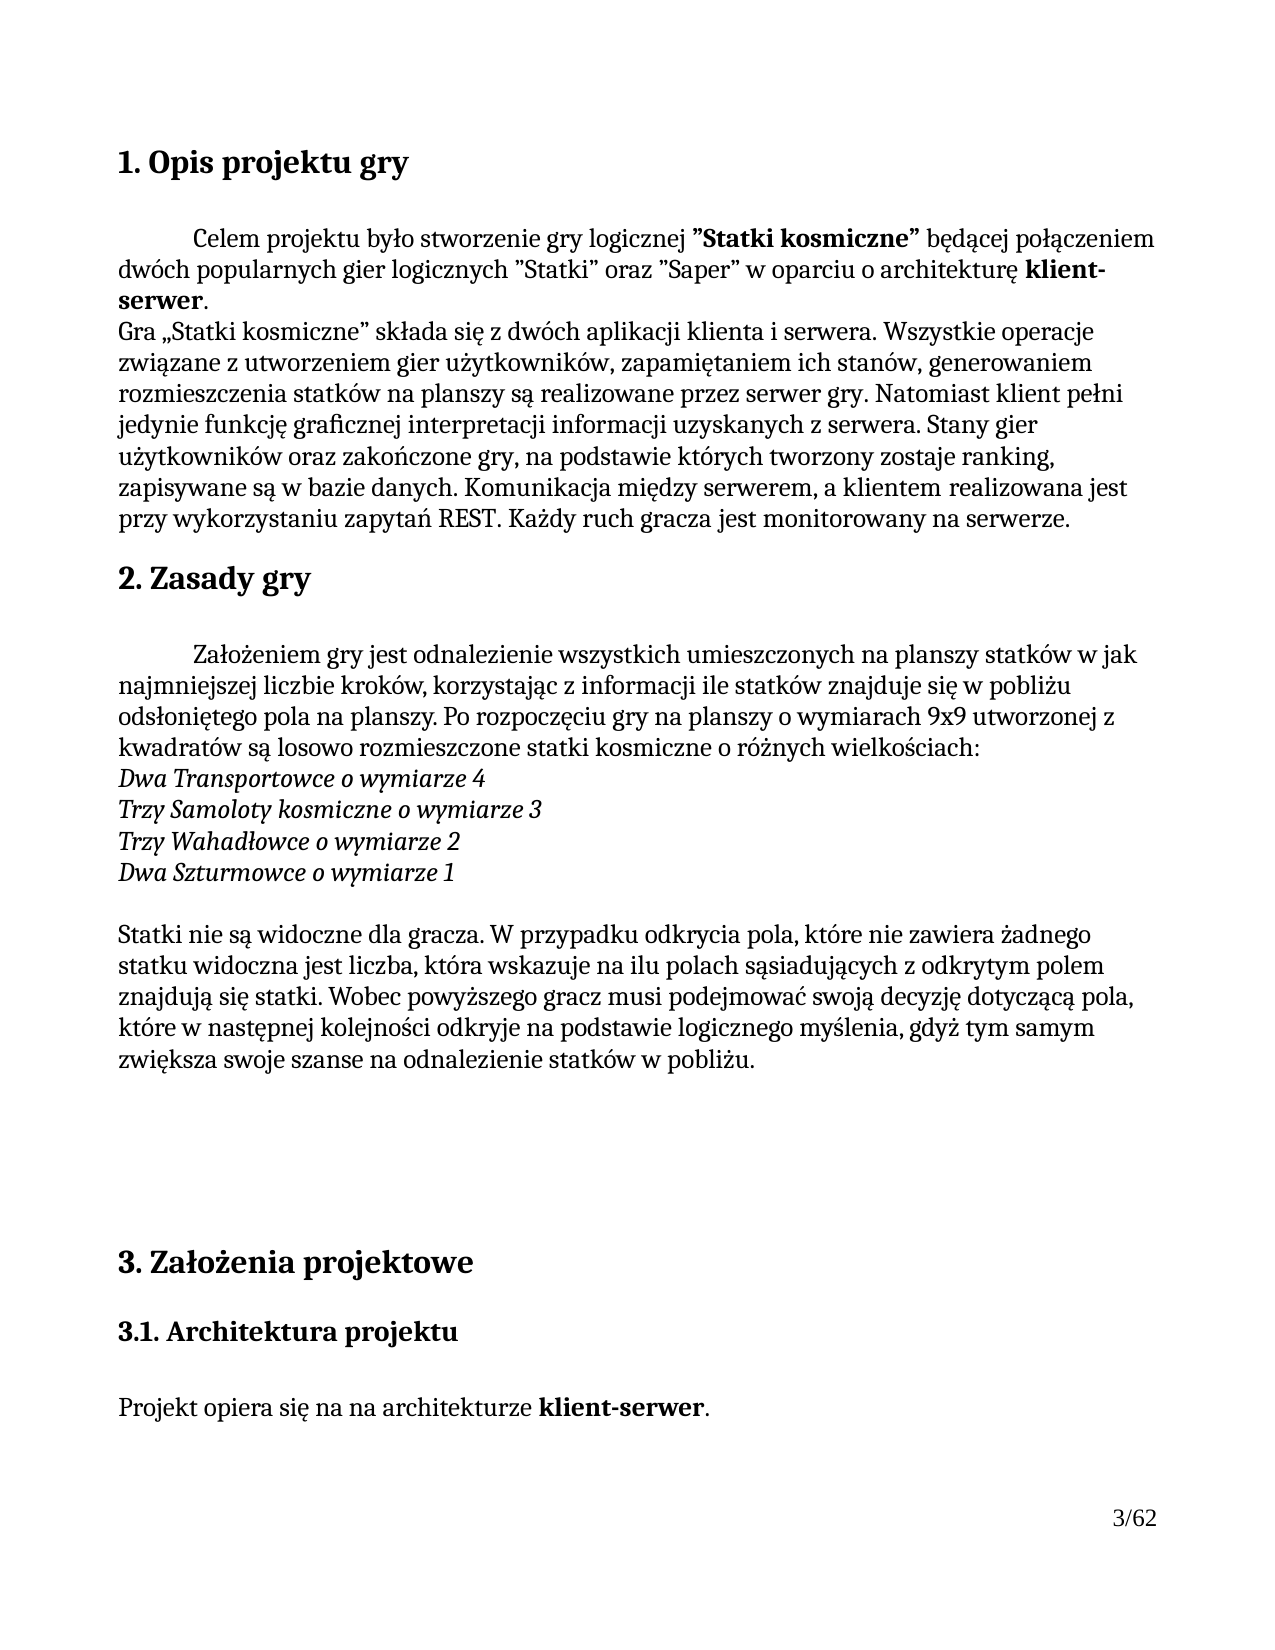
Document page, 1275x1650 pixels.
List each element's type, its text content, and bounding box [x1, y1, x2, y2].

text Gra „Statki kosmiczne” składa się z dwóch aplikacji klienta i serwera. Wszystkie operacje związane z utworzeniem gier użytkowników, zapamiętaniem ich stanów, generowaniem rozmieszczenia statków na planszy są realizowane przez serwer gry. Natomiast klient pełni jedynie funkcję graﬁcznej interpretacji informacji uzyskanych z serwera. Stany gier użytkowników oraz zakończone gry, na podstawie których tworzony zostaje ranking, zapisywane są w bazie danych. Komunikacja między serwerem, a klientem realizowana jest przy wykorzystaniu zapytań REST. Każdy ruch gracza jest monitorowany na serwerze. [118, 316, 1157, 534]
subtitle 2. Zasady gry [118, 559, 1157, 597]
text Statki nie są widoczne dla gracza. W przypadku odkrycia pola, które nie zawiera żadnego statku widoczna jest liczba, która wskazuje na ilu polach sąsiadujących z odkrytym polem znajdują się statki. Wobec powyższego gracz musi podejmować swoją decyzję dotyczącą pola, które w następnej kolejności odkryje na podstawie logicznego myślenia, gdyż tym samym zwiększa swoje szanse na odnalezienie statków w pobliżu. [118, 919, 1157, 1075]
text Trzy Samoloty kosmiczne o wymiarze 3 [118, 794, 1157, 826]
text Celem projektu było stworzenie gry logicznej ”Statki kosmiczne” będącej połączeniem dwóch popularnych gier logicznych ”Statki” oraz ”Saper” w oparciu o architekturę klient-serwer. [118, 223, 1157, 316]
subtitle 3.1. Architektura projektu [118, 1315, 1157, 1349]
text Projekt opiera się na na architekturze klient-serwer. [118, 1392, 1157, 1423]
text Dwa Szturmowce o wymiarze 1 [118, 857, 1157, 888]
subtitle 3. Założenia projektowe [118, 1243, 1157, 1282]
text Dwa Transportowce o wymiarze 4 [118, 763, 1157, 794]
subtitle 1. Opis projektu gry [118, 143, 1157, 181]
text Założeniem gry jest odnalezienie wszystkich umieszczonych na planszy statków w jak najmniejszej liczbie kroków, korzystając z informacji ile statków znajduje się w pobliżu odsłoniętego pola na planszy. Po rozpoczęciu gry na planszy o wymiarach 9x9 utworzonej z kwadratów są losowo rozmieszczone statki kosmiczne o różnych wielkościach: [118, 639, 1157, 763]
text Trzy Wahadłowce o wymiarze 2 [118, 826, 1157, 857]
